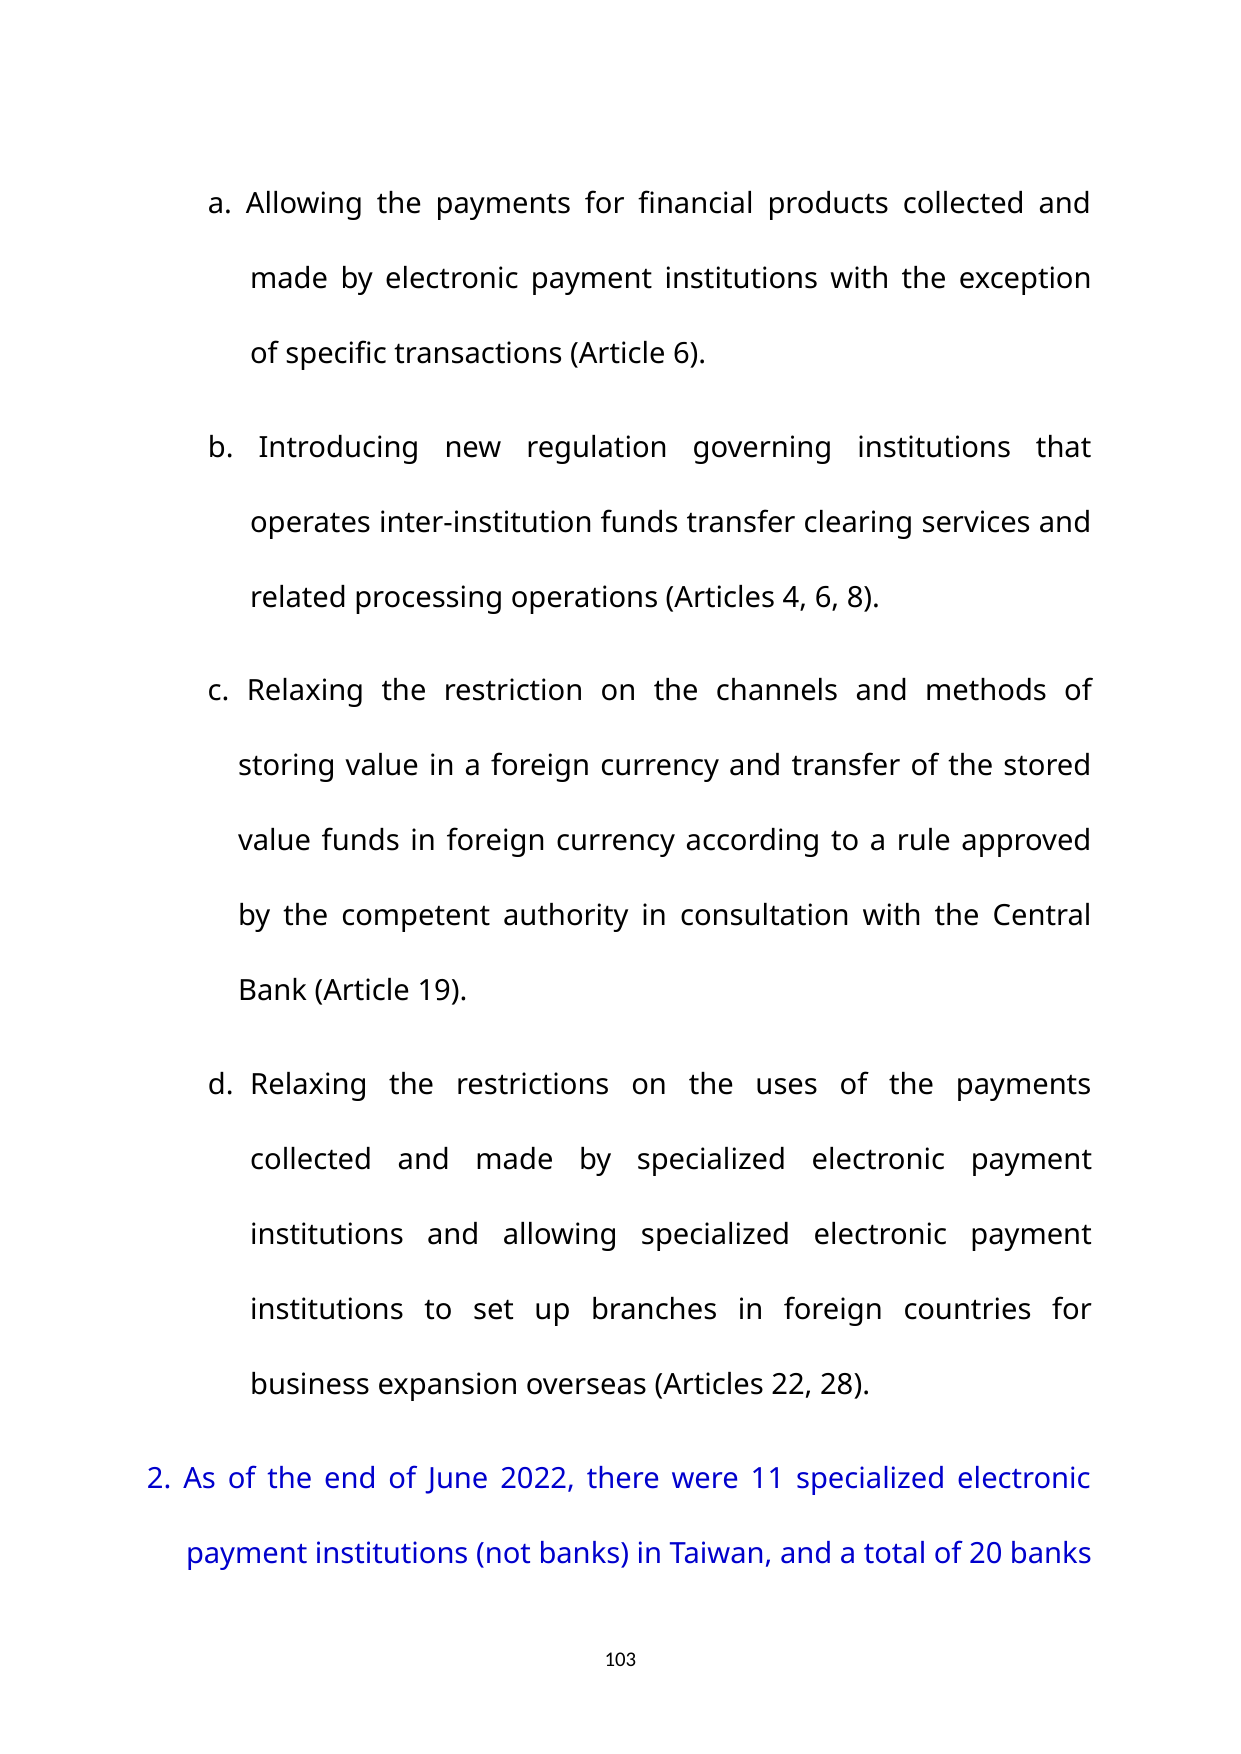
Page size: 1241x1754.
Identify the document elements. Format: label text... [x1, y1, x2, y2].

text a. Allowing the payments for financial products collected and made by electronic payment institutions with the exception of specific transactions (Article 6). [208, 164, 1092, 389]
text d. Relaxing the restrictions on the uses of the payments collected and made by specialized electronic payment institutions and allowing specialized electronic payment institutions to set up branches in foreign countries for business expansion overseas (Articles 22, 28). [208, 1046, 1092, 1421]
text c. Relaxing the restriction on the channels and methods of storing value in a foreign currency and transfer of the stored value funds in foreign currency according to a rule approved by the competent authority in consultation with the Central Bank (Article 19). [207, 652, 1092, 1027]
text 2. As of the end of June 2022, there were 11 specialized electronic payment institutions (not banks) in Taiwan, and a total of 20 banks [147, 1439, 1092, 1589]
text b. Introducing new regulation governing institutions that operates inter-institution funds transfer clearing services and related processing operations (Articles 4, 6, 8). [208, 408, 1092, 633]
